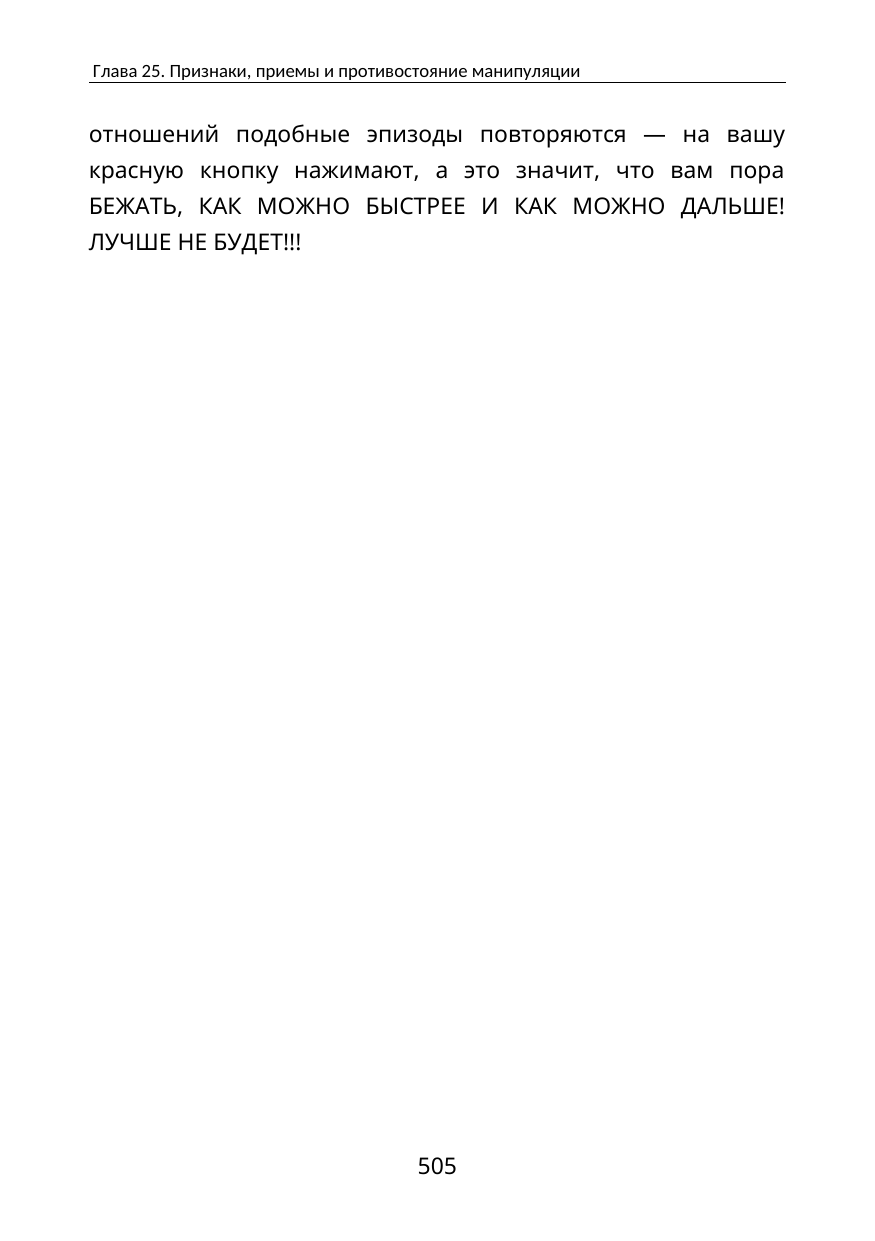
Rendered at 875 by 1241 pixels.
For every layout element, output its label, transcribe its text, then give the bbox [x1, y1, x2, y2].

text отношений подобные эпизоды повторяются — на вашу красную кнопку нажимают, а это значит, что вам пора БЕЖАТЬ, КАК МОЖНО БЫСТРЕЕ И КАК МОЖНО ДАЛЬШЕ! ЛУЧШЕ НЕ БУДЕТ!!! [88, 118, 786, 257]
